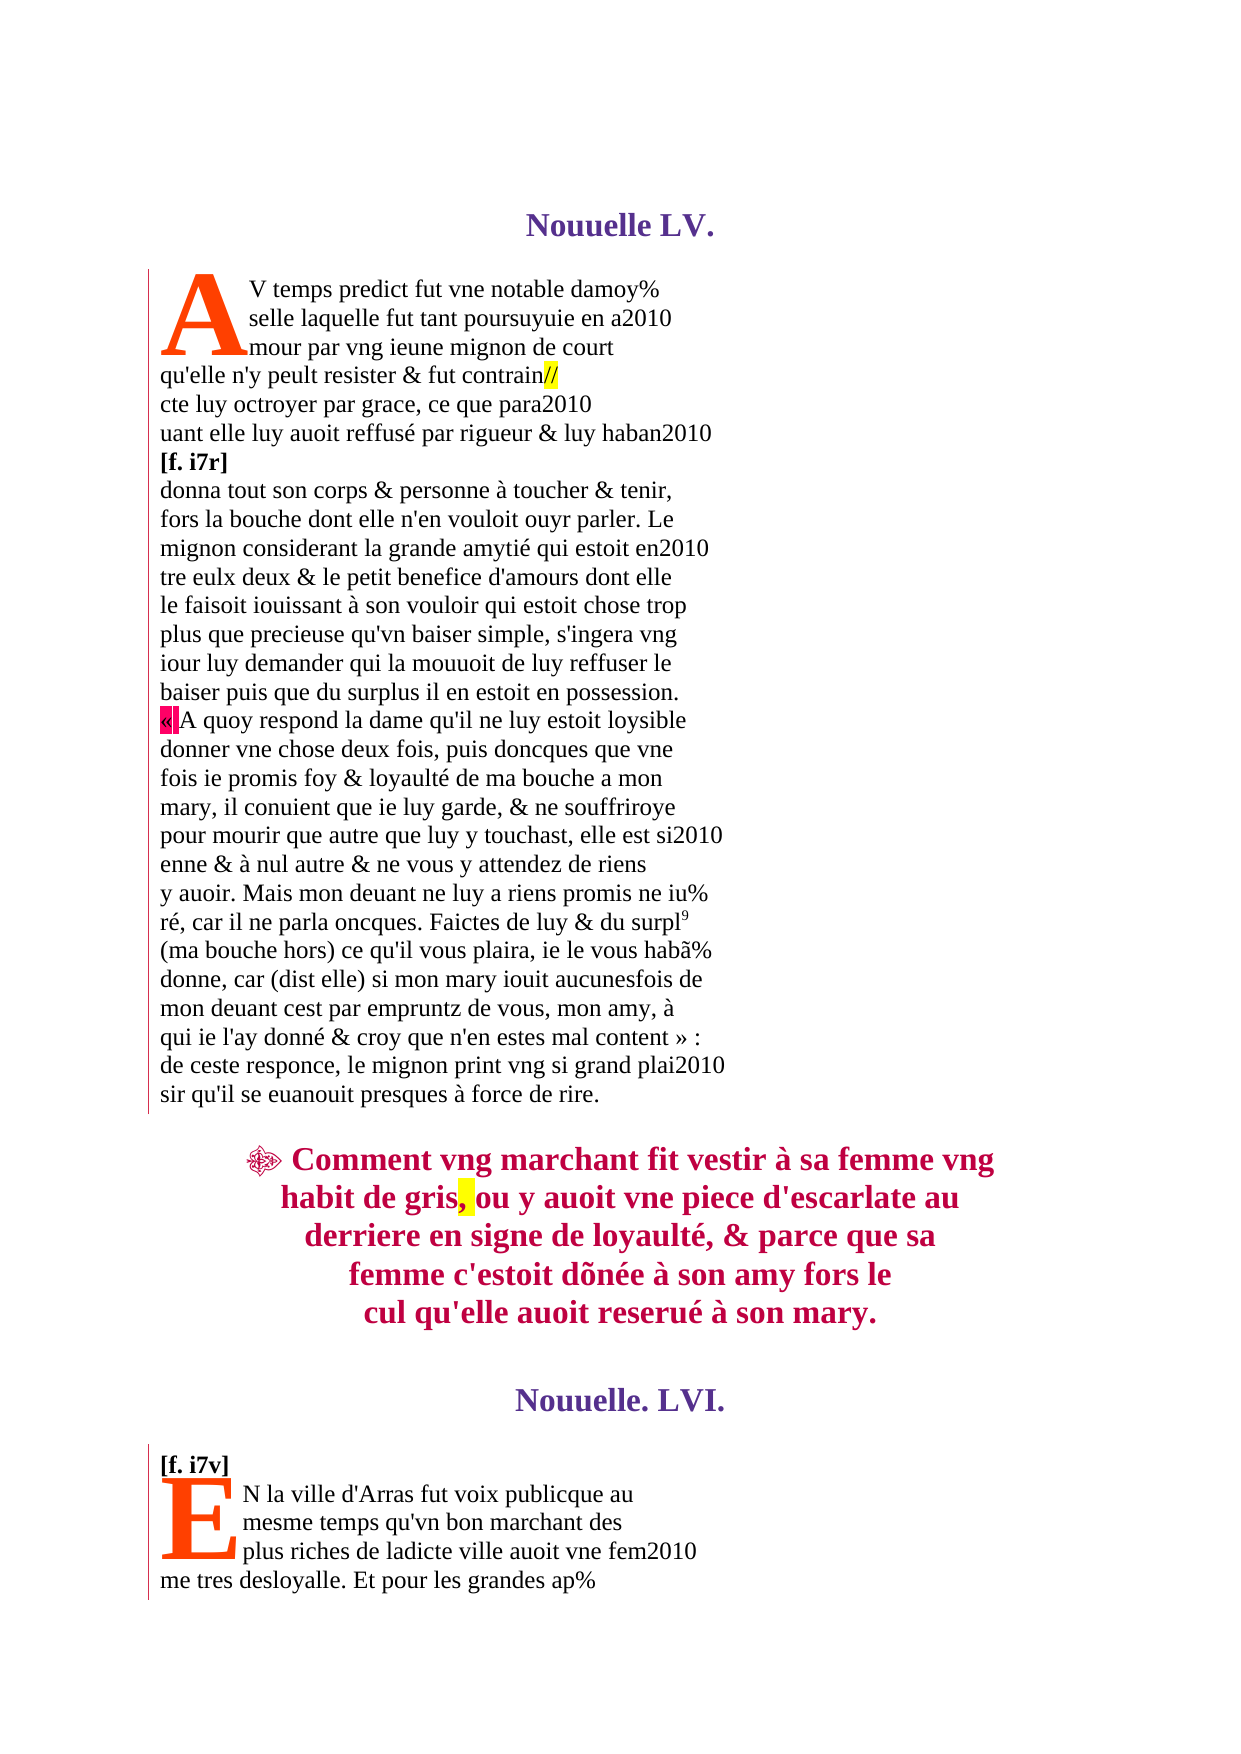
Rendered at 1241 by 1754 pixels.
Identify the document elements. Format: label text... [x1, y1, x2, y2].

text AV temps predict fut vne notable damoy% selle laquelle fut tant poursuyuie en a2010 mour par vng ieune mignon de court qu'elle n'y peult resister & fut contrain// cte luy octroyer par grace, ce que para2010 uant elle luy auoit reffusé par rigueur & luy haban2010 [f. i7r] donna tout son corps & personne à toucher & tenir, fors la bouche dont elle n'en vouloit ouyr parler. Le mignon considerant la grande amytié qui estoit en2010 tre eulx deux & le petit benefice d'amours dont elle le faisoit iouissant à son vouloir qui estoit chose trop plus que precieuse qu'vn baiser simple, s'ingera vng iour luy demander qui la mouuoit de luy reffuser le baiser puis que du surplus il en estoit en possession. « A quoy respond la dame qu'il ne luy estoit loysible donner vne chose deux fois, puis doncques que vne fois ie promis foy & loyaulté de ma bouche a mon mary, il conuient que ie luy garde, & ne souffriroye pour mourir que autre que luy y touchast, elle est si2010 enne & à nul autre & ne vous y attendez de riens y auoir. Mais mon deuant ne luy a riens promis ne iu% ré, car il ne parla oncques. Faictes de luy & du surpl9 (ma bouche hors) ce qu'il vous plaira, ie le vous habã% donne, car (dist elle) si mon mary iouit aucunesfois de mon deuant cest par empruntz de vous, mon amy, à qui ie l'ay donné & croy que n'en estes mal content » : de ceste responce, le mignon print vng si grand plai2010 sir qu'il se euanouit presques à force de rire. [148, 268, 1093, 1114]
text Nouuelle LV. [148, 205, 1093, 243]
text EN la ville d'Arras fut voix publicque au mesme temps qu'vn bon marchant des plus riches de ladicte ville auoit vne fem2010 me tres desloyalle. Et pour les grandes ap% [149, 1479, 1093, 1600]
text Nouuelle. LVI. [148, 1381, 1093, 1419]
text [f. i7v] [149, 1444, 1093, 1479]
text ❧ Comment vng marchant fit vestir à sa femme vng habit de gris, ou y auoit vne piece d'escarlate au derriere en signe de loyaulté, & parce que sa femme c'estoit dõnée à son amy fors le cul qu'elle auoit reserué à son mary. [148, 1139, 1093, 1331]
